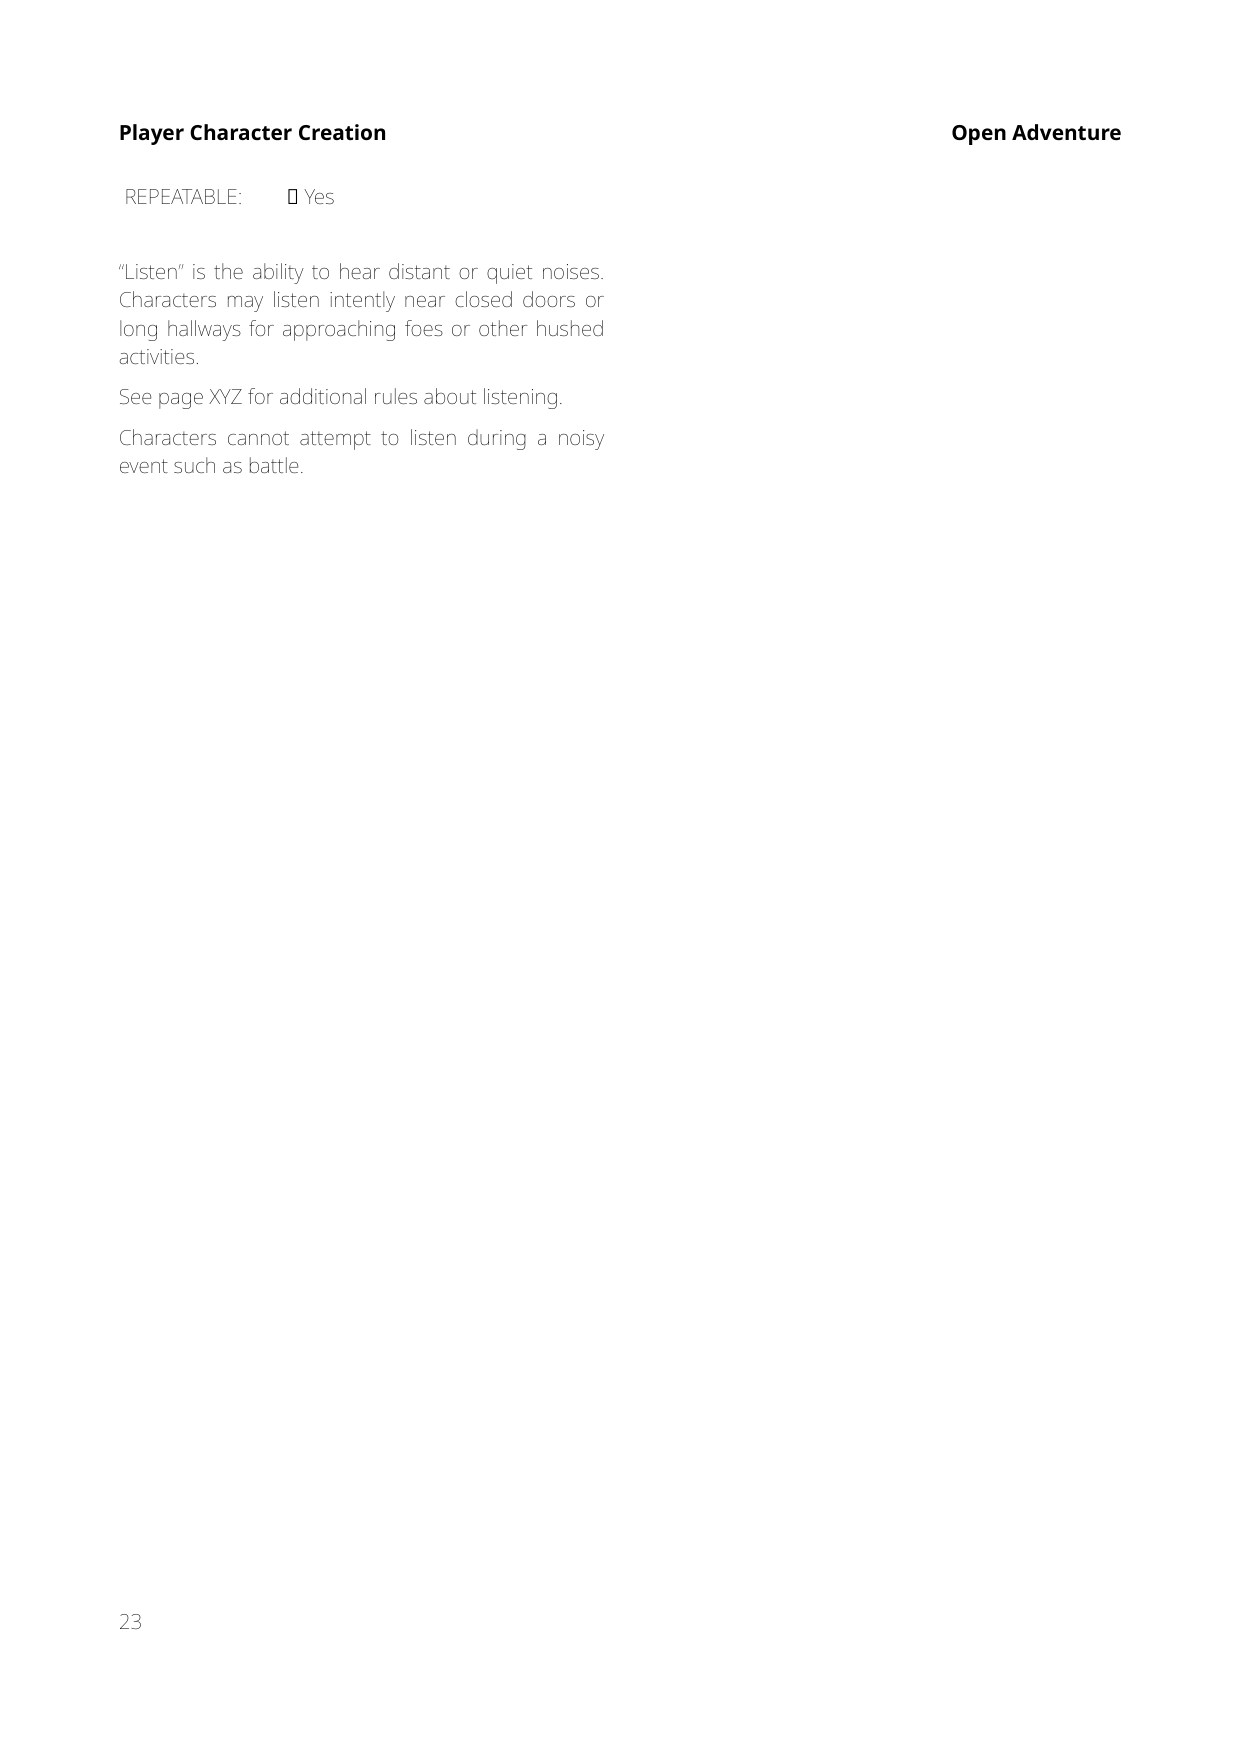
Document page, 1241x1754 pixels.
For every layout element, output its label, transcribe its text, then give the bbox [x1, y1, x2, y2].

table_cell REPEATABLE: [119, 176, 281, 216]
text “Listen” is the ability to hear distant or quiet noises. Characters may listen intently near closed doors or long hallways for approaching foes or other hushed activities. [118, 257, 605, 371]
table_cell  Yes [281, 176, 605, 216]
text See page XYZ for additional rules about listening. [118, 382, 605, 411]
text Characters cannot attempt to listen during a noisy event such as battle. [118, 423, 605, 480]
